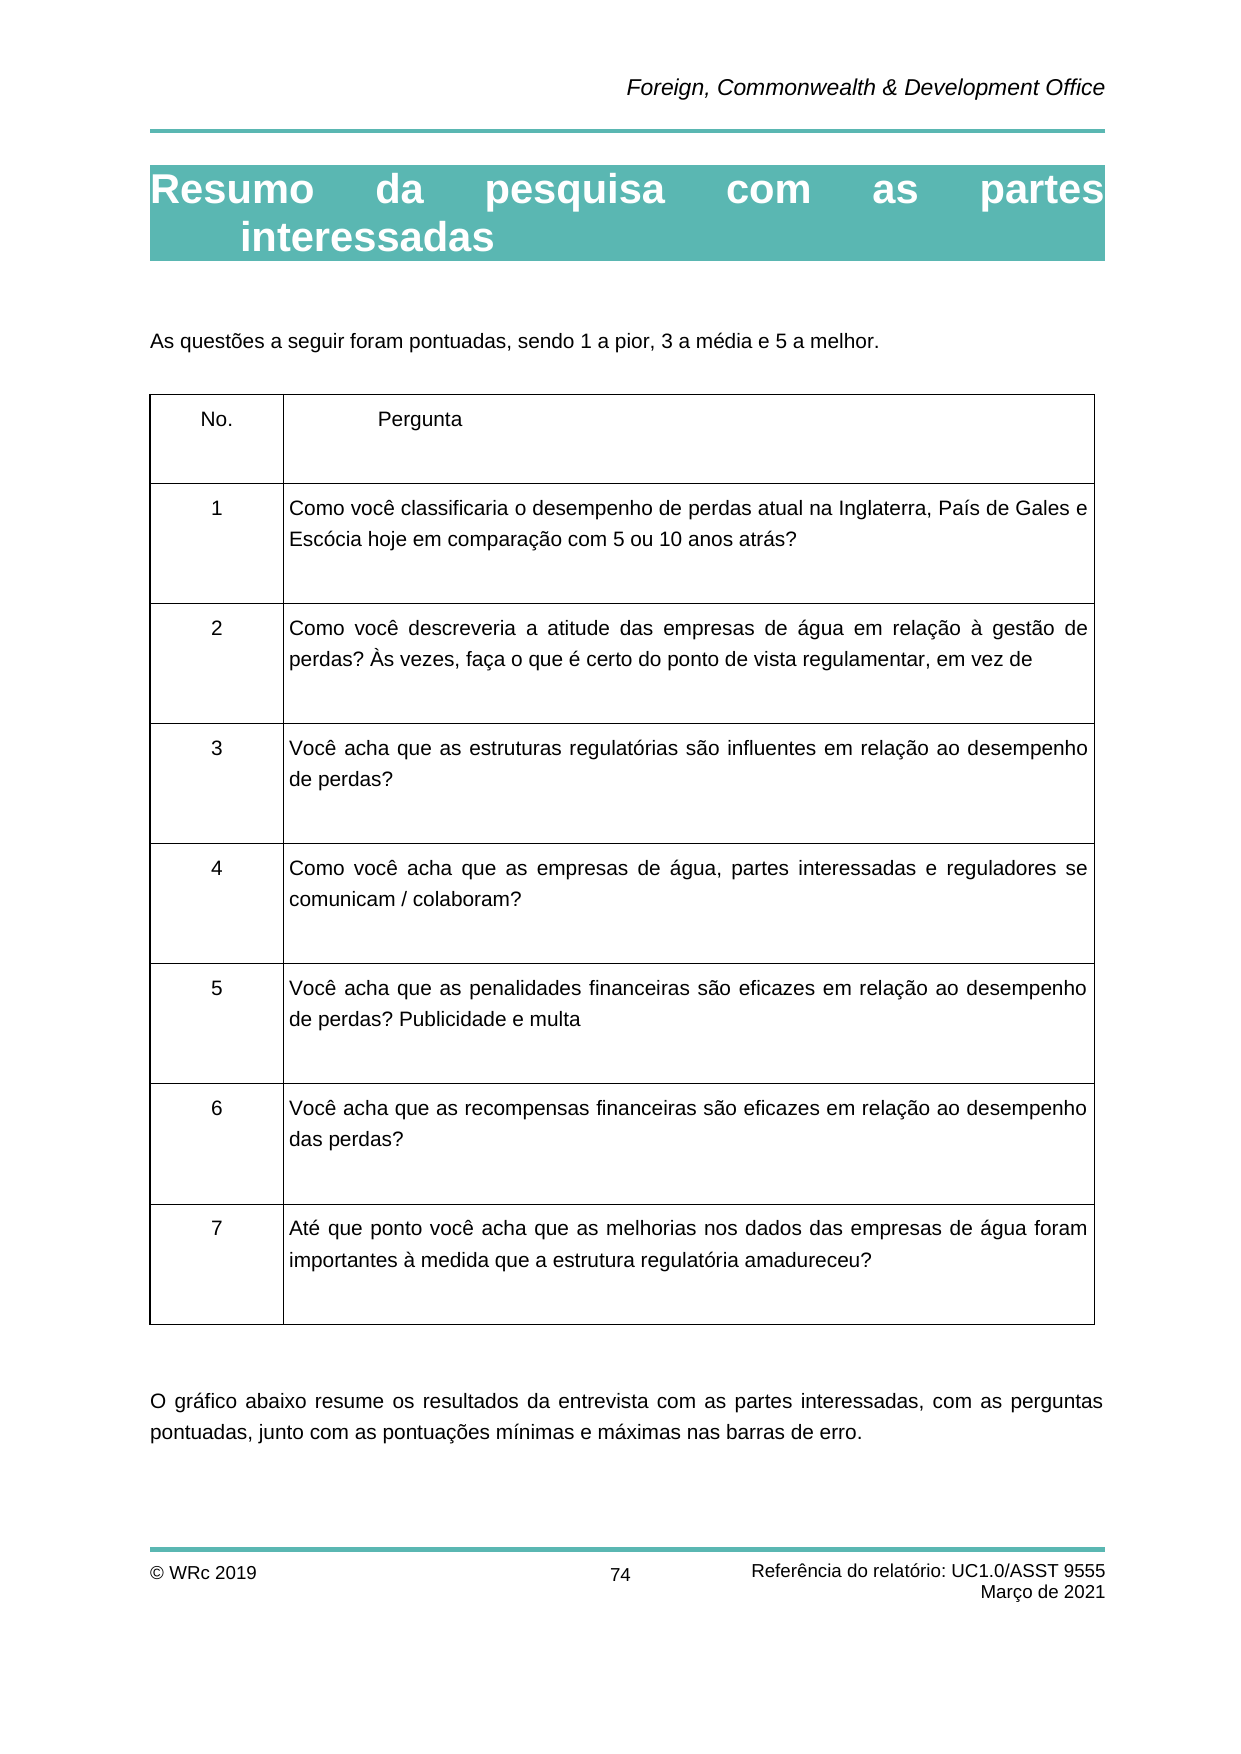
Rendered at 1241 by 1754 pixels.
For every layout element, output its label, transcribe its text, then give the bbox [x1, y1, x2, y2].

table_cell Até que ponto você acha que as melhorias nos dados das empresas de água foram importantes à medida que a estrutura regulatória amadureceu? [284, 1205, 1094, 1323]
table_cell 2 [151, 604, 283, 723]
table_cell Como você classificaria o desempenho de perdas atual na Inglaterra, País de Gales e Escócia hoje em comparação com 5 ou 10 anos atrás? [284, 484, 1094, 603]
table_cell 7 [151, 1205, 283, 1323]
table_cell 1 [151, 484, 283, 603]
table_header Pergunta [284, 395, 1094, 483]
table_cell 5 [151, 964, 283, 1083]
text O gráfico abaixo resume os resultados da entrevista com as partes interessadas, com as perguntas pontuadas, junto com as pontuações mínimas e máximas nas barras de erro. [150, 1389, 1105, 1444]
table_cell Você acha que as recompensas financeiras são eficazes em relação ao desempenho das perdas? [284, 1084, 1094, 1203]
table_cell 3 [151, 724, 283, 843]
subtitle Resumo da pesquisa com as partes interessadas [150, 165, 1105, 261]
table_header No. [151, 395, 283, 483]
table_cell Você acha que as penalidades financeiras são eficazes em relação ao desempenho de perdas? Publicidade e multa [284, 964, 1094, 1083]
table_cell Como você descreveria a atitude das empresas de água em relação à gestão de perdas? Às vezes, faça o que é certo do ponto de vista regulamentar, em vez de [284, 604, 1094, 723]
table_cell Você acha que as estruturas regulatórias são influentes em relação ao desempenho de perdas? [284, 724, 1094, 843]
table_cell 4 [151, 844, 283, 963]
table_cell 6 [151, 1084, 283, 1203]
text As questões a seguir foram pontuadas, sendo 1 a pior, 3 a média e 5 a melhor. [150, 329, 1105, 353]
table_cell Como você acha que as empresas de água, partes interessadas e reguladores se comunicam / colaboram? [284, 844, 1094, 963]
